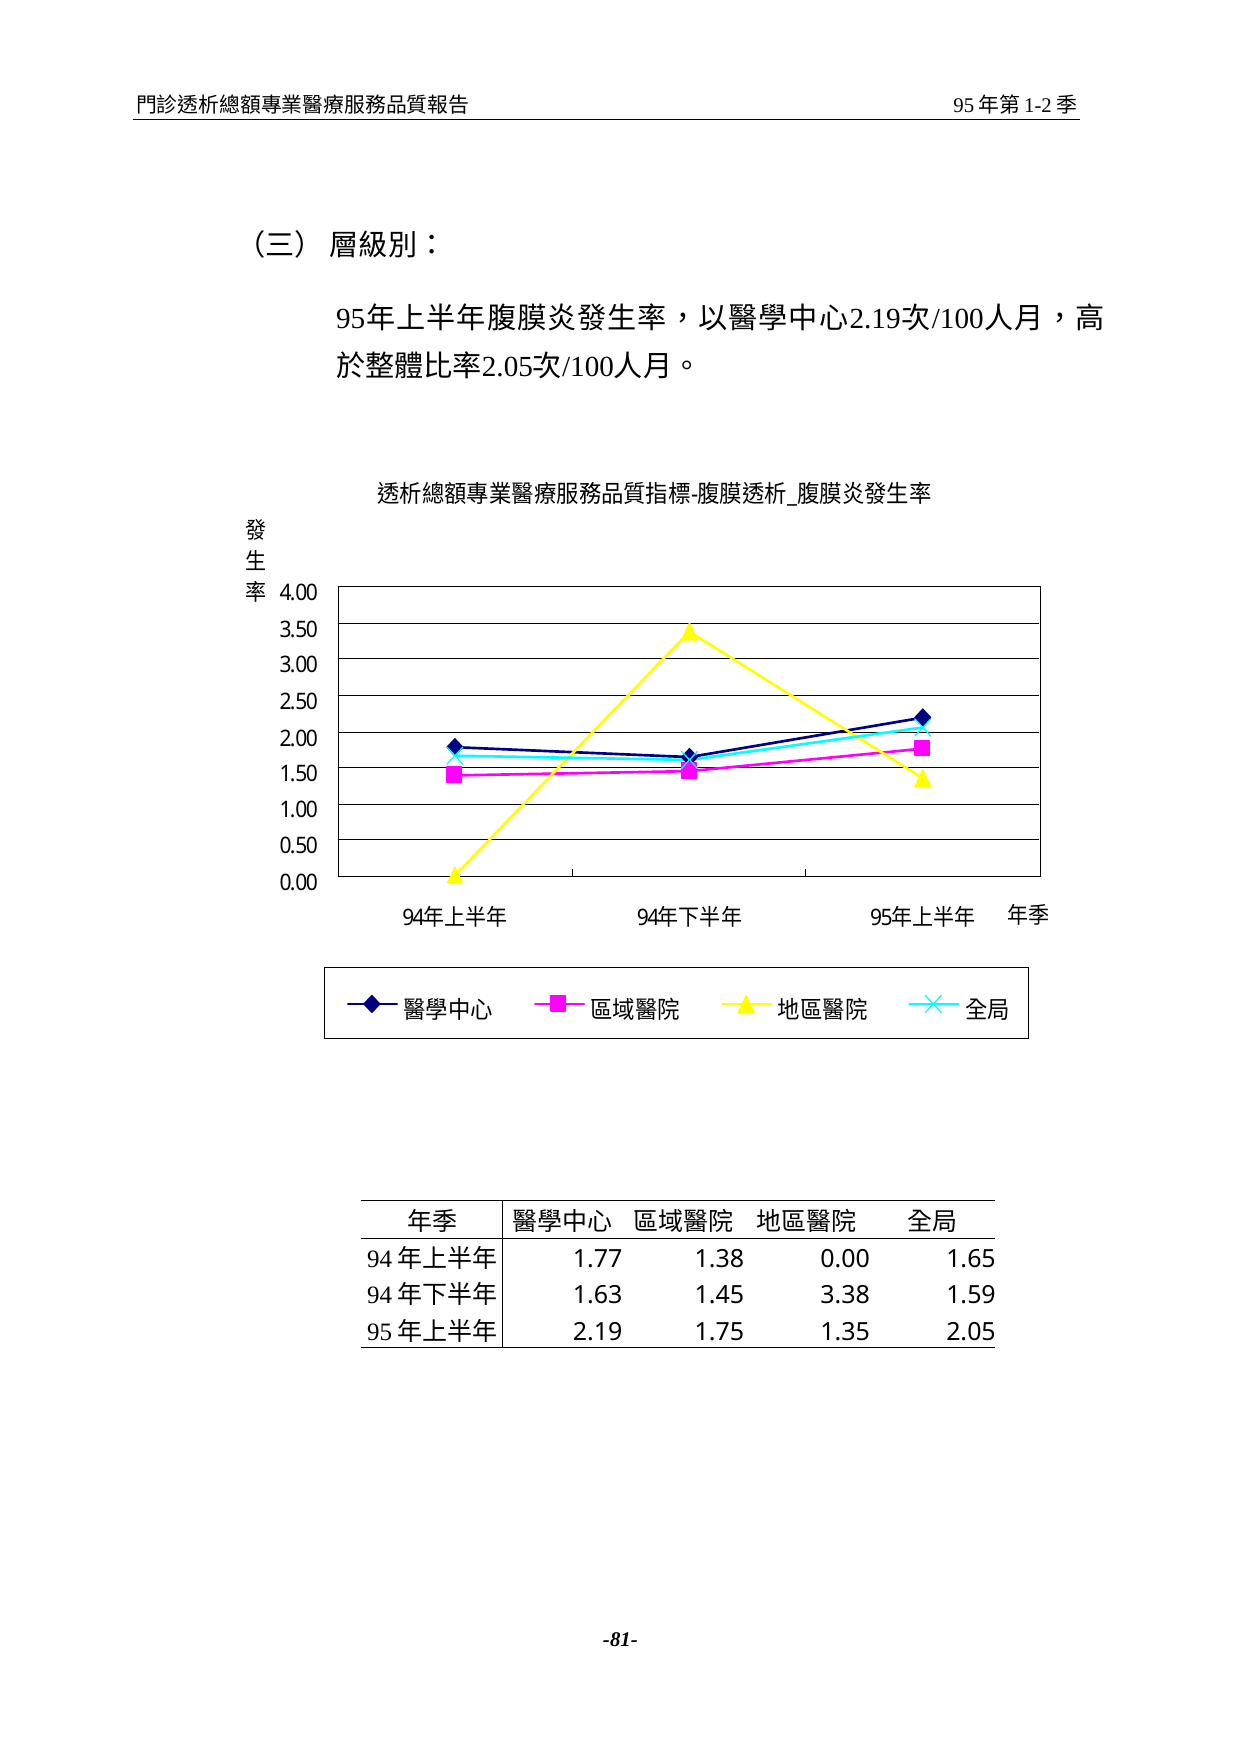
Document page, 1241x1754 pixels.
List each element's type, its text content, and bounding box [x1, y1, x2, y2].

table_cell 94年下半年 [361, 1275, 502, 1311]
table_cell 95年上半年 [361, 1311, 502, 1347]
table_header 全局 [870, 1201, 995, 1237]
table_cell 1.59 [870, 1275, 995, 1311]
table_header 地區醫院 [744, 1201, 869, 1237]
table_header 醫學中心 [503, 1201, 622, 1237]
table_cell 1.63 [503, 1275, 622, 1311]
table_cell 2.19 [503, 1311, 622, 1347]
table_cell 1.75 [622, 1311, 744, 1347]
text 95年上半年腹膜炎發生率，以醫學中心2.19次/100人月，高於整體比率2.05次/100人月。 [336, 290, 1104, 386]
table_cell 3.38 [744, 1275, 869, 1311]
table_cell 2.05 [870, 1311, 995, 1347]
table_cell 1.65 [870, 1239, 995, 1275]
list 層級別： [236, 217, 1104, 265]
table_cell 1.38 [622, 1239, 744, 1275]
table_header 區域醫院 [622, 1201, 744, 1237]
table_cell 1.77 [503, 1239, 622, 1275]
table_header 年季 [361, 1201, 502, 1237]
table_cell 1.35 [744, 1311, 869, 1347]
table_cell 94年上半年 [361, 1239, 502, 1275]
table_cell 1.45 [622, 1275, 744, 1311]
table_cell 0.00 [744, 1239, 869, 1275]
